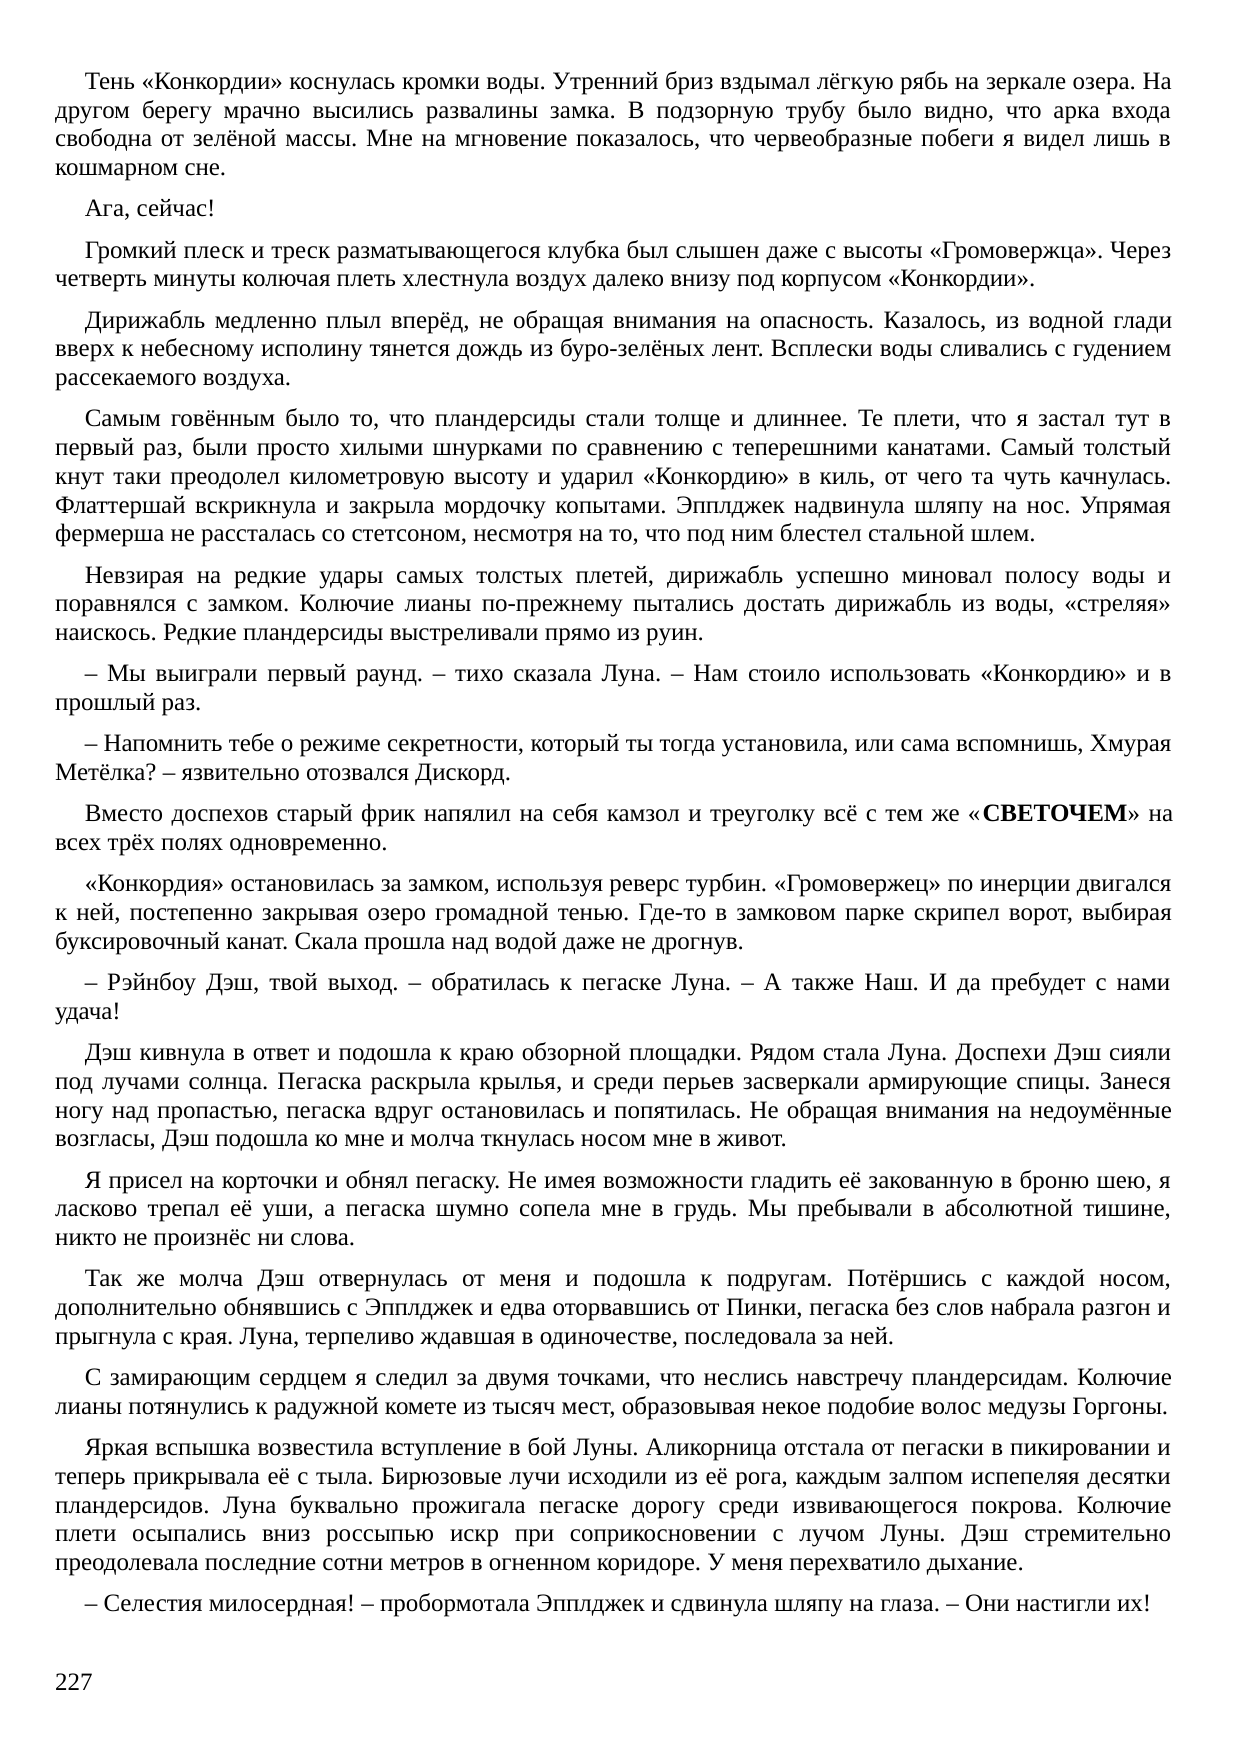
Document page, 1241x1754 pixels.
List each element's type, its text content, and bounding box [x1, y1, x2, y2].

text – Напомнить тебе о режиме секретности, который ты тогда установила, или сама вспомнишь, Хмурая Метёлка? – язвительно отозвался Дискорд. [55, 728, 1173, 786]
text – Селестия милосердная! – пробормотала Эпплджек и сдвинула шляпу на глаза. – Они настигли их! [55, 1588, 1173, 1617]
text Невзирая на редкие удары самых толстых плетей, дирижабль успешно миновал полосу воды и поравнялся с замком. Колючие лианы по-прежнему пытались достать дирижабль из воды, «стреляя» наискось. Редкие пландерсиды выстреливали прямо из руин. [55, 560, 1173, 646]
text Самым говённым было то, что пландерсиды стали толще и длиннее. Те плети, что я застал тут в первый раз, были просто хилыми шнурками по сравнению с теперешними канатами. Самый толстый кнут таки преодолел километровую высоту и ударил «Конкордию» в киль, от чего та чуть качнулась. Флаттершай вскрикнула и закрыла мордочку копытами. Эпплджек надвинула шляпу на нос. Упрямая фермерша не рассталась со стетсоном, несмотря на то, что под ним блестел стальной шлем. [55, 403, 1173, 547]
text Яркая вспышка возвестила вступление в бой Луны. Аликорница отстала от пегаски в пикировании и теперь прикрывала её с тыла. Бирюзовые лучи исходили из её рога, каждым залпом испепеляя десятки пландерсидов. Луна буквально прожигала пегаске дорогу среди извивающегося покрова. Колючие плети осыпались вниз россыпью искр при соприкосновении с лучом Луны. Дэш стремительно преодолевала последние сотни метров в огненном коридоре. У меня перехватило дыхание. [55, 1432, 1173, 1576]
text «Конкордия» остановилась за замком, используя реверс турбин. «Громовержец» по инерции двигался к ней, постепенно закрывая озеро громадной тенью. Где-то в замковом парке скрипел ворот, выбирая буксировочный канат. Скала прошла над водой даже не дрогнув. [55, 868, 1173, 955]
text Дирижабль медленно плыл вперёд, не обращая внимания на опасность. Казалось, из водной глади вверх к небесному исполину тянется дождь из буро-зелёных лент. Всплески воды сливались с гудением рассекаемого воздуха. [55, 305, 1173, 391]
text – Мы выиграли первый раунд. – тихо сказала Луна. – Нам стоило использовать «Конкордию» и в прошлый раз. [55, 658, 1173, 716]
text Я присел на корточки и обнял пегаску. Не имея возможности гладить её закованную в броню шею, я ласково трепал её уши, а пегаска шумно сопела мне в грудь. Мы пребывали в абсолютной тишине, никто не произнёс ни слова. [55, 1165, 1173, 1251]
text Вместо доспехов старый фрик напялил на себя камзол и треуголку всё с тем же «СВЕТОЧЕМ» на всех трёх полях одновременно. [55, 798, 1173, 856]
text – Рэйнбоу Дэш, твой выход. – обратилась к пегаске Луна. – А также Наш. И да пребудет с нами удача! [55, 967, 1173, 1025]
text Ага, сейчас! [55, 193, 1173, 222]
text Тень «Конкордии» коснулась кромки воды. Утренний бриз вздымал лёгкую рябь на зеркале озера. На другом берегу мрачно высились развалины замка. В подзорную трубу было видно, что арка входа свободна от зелёной массы. Мне на мгновение показалось, что червеобразные побеги я видел лишь в кошмарном сне. [55, 66, 1173, 181]
text Громкий плеск и треск разматывающегося клубка был слышен даже с высоты «Громовержца». Через четверть минуты колючая плеть хлестнула воздух далеко внизу под корпусом «Конкордии». [55, 235, 1173, 292]
text Так же молча Дэш отвернулась от меня и подошла к подругам. Потёршись с каждой носом, дополнительно обнявшись с Эпплджек и едва оторвавшись от Пинки, пегаска без слов набрала разгон и прыгнула с края. Луна, терпеливо ждавшая в одиночестве, последовала за ней. [55, 1263, 1173, 1350]
text С замирающим сердцем я следил за двумя точками, что неслись навстречу пландерсидам. Колючие лианы потянулись к радужной комете из тысяч мест, образовывая некое подобие волос медузы Горгоны. [55, 1362, 1173, 1420]
text Дэш кивнула в ответ и подошла к краю обзорной площадки. Рядом стала Луна. Доспехи Дэш сияли под лучами солнца. Пегаска раскрыла крылья, и среди перьев засверкали армирующие спицы. Занеся ногу над пропастью, пегаска вдруг остановилась и попятилась. Не обращая внимания на недоумённые возгласы, Дэш подошла ко мне и молча ткнулась носом мне в живот. [55, 1037, 1173, 1152]
